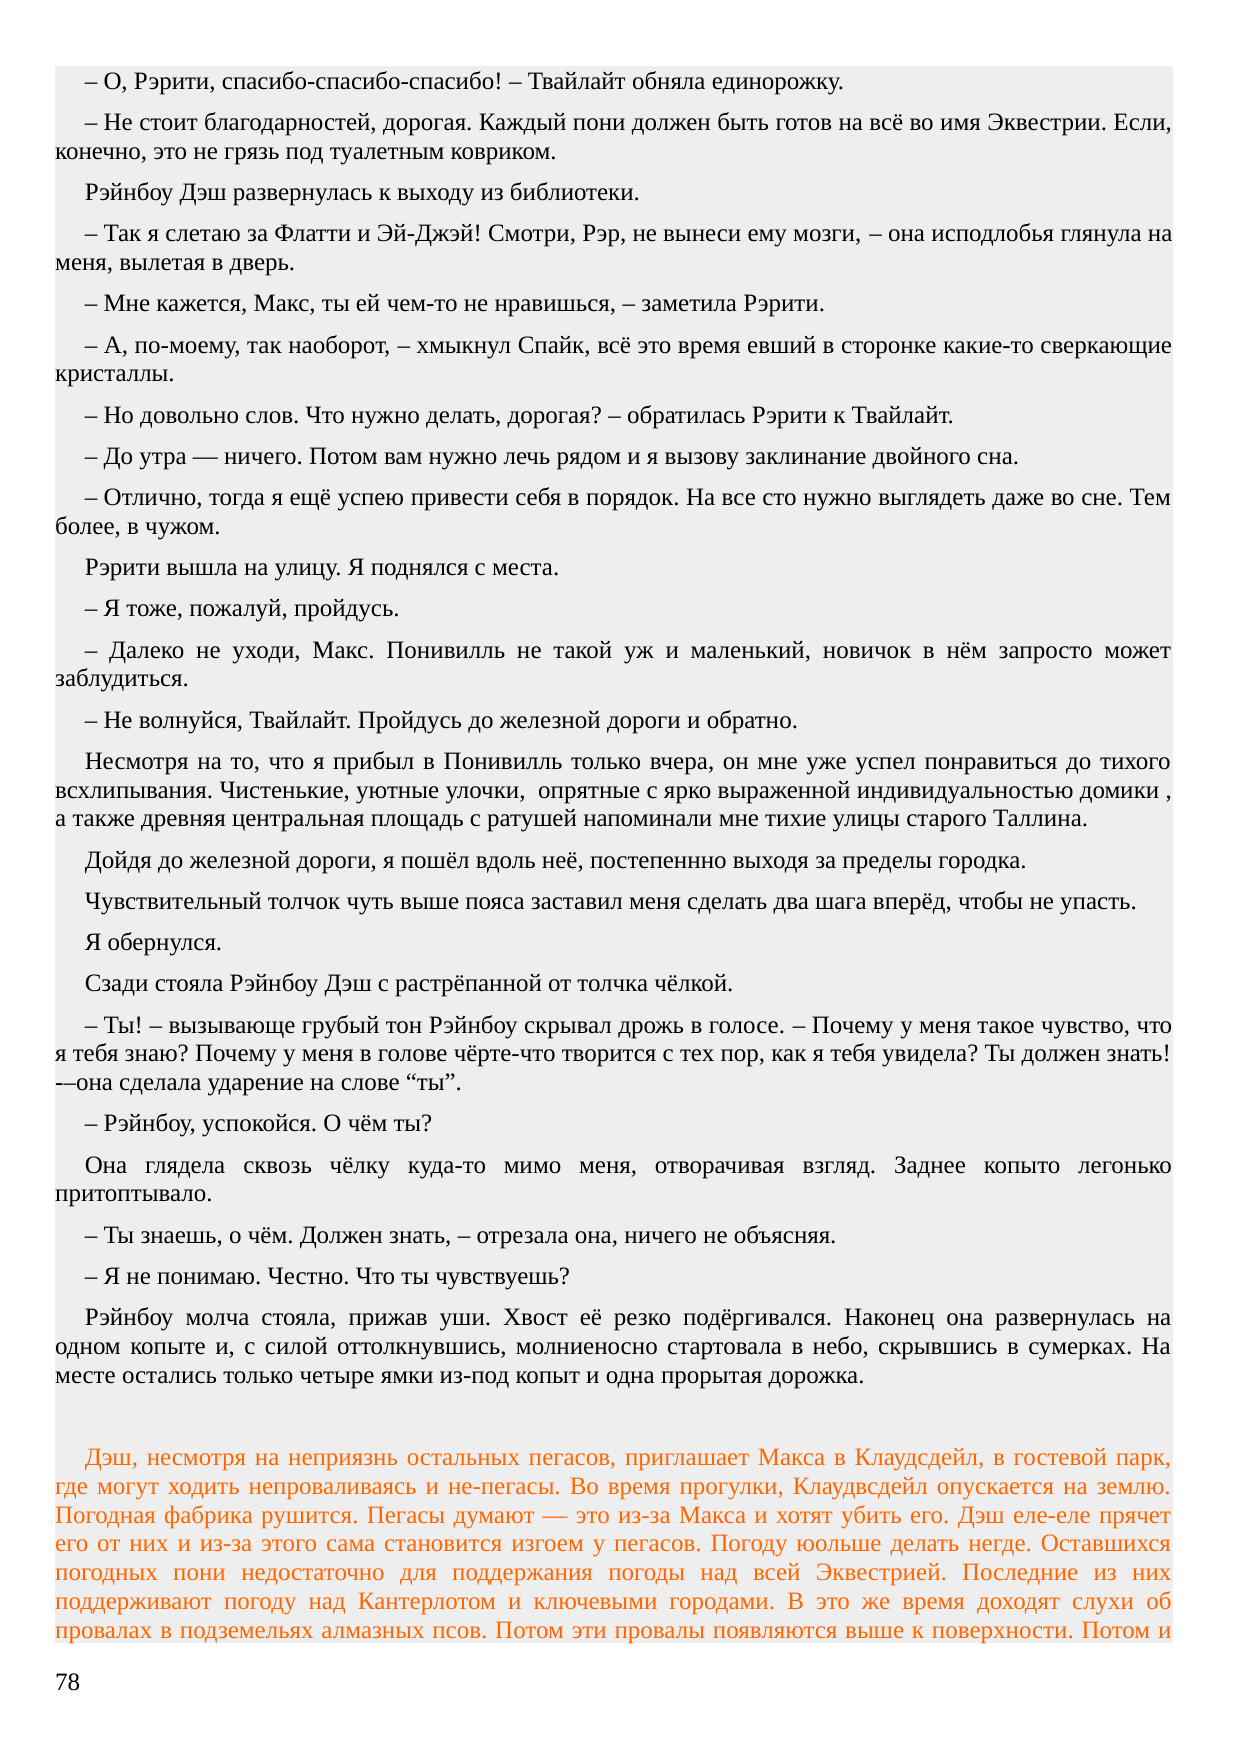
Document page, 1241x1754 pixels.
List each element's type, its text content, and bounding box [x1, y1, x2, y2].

text – Не стоит благодарностей, дорогая. Каждый пони должен быть готов на всё во имя Эквестрии. Если, конечно, это не грязь под туалетным ковриком. [55, 107, 1173, 165]
text – Не волнуйся, Твайлайт. Пройдусь до железной дороги и обратно. [55, 705, 1173, 733]
text Несмотря на то, что я прибыл в Понивилль только вчера, он мне уже успел понравиться до тихого всхлипывания. Чистенькие, уютные улочки, опрятные с ярко выраженной индивидуальностью домики , а также древняя центральная площадь с ратушей напоминали мне тихие улицы старого Таллина. [55, 746, 1173, 832]
text Рэрити вышла на улицу. Я поднялся с места. [55, 552, 1173, 581]
text – Я тоже, пожалуй, пройдусь. [55, 593, 1173, 622]
text – Далеко не уходи, Макс. Понивилль не такой уж и маленький, новичок в нём запросто может заблудиться. [55, 635, 1173, 692]
text Я обернулся. [55, 927, 1173, 956]
text – Ты! – вызывающе грубый тон Рэйнбоу скрывал дрожь в голосе. – Почему у меня такое чувство, что я тебя знаю? Почему у меня в голове чёрте-что творится с тех пор, как я тебя увидела? Ты должен знать! -–она сделала ударение на слове “ты”. [55, 1010, 1173, 1096]
text Дойдя до железной дороги, я пошёл вдоль неё, постепеннно выходя за пределы городка. [55, 845, 1173, 873]
text – Но довольно слов. Что нужно делать, дорогая? – обратилась Рэрити к Твайлайт. [55, 400, 1173, 428]
text – До утра — ничего. Потом вам нужно лечь рядом и я вызову заклинание двойного сна. [55, 441, 1173, 470]
text – Отлично, тогда я ещё успею привести себя в порядок. На все сто нужно выглядеть даже во сне. Тем более, в чужом. [55, 482, 1173, 540]
text – Рэйнбоу, успокойся. О чём ты? [55, 1108, 1173, 1137]
text Рэйнбоу Дэш развернулась к выходу из библиотеки. [55, 177, 1173, 206]
text Дэш, несмотря на неприязнь остальных пегасов, приглашает Макса в Клаудсдейл, в гостевой парк, где могут ходить непроваливаясь и не-пегасы. Во время прогулки, Клаудвсдейл опускается на землю. Погодная фабрика рушится. Пегасы думают — это из-за Макса и хотят убить его. Дэш еле-еле прячет его от них и из-за этого сама становится изгоем у пегасов. Погоду юольше делать негде. Оставшихся погодных пони недостаточно для поддержания погоды над всей Эквестрией. Последние из них поддерживают погоду над Кантерлотом и ключевыми городами. В это же время доходят слухи об провалах в подземельях алмазных псов. Потом эти провалы появляются выше к поверхности. Потом и [55, 1442, 1173, 1643]
text – Я не понимаю. Честно. Что ты чувствуешь? [55, 1261, 1173, 1290]
text Рэйнбоу молча стояла, прижав уши. Хвост её резко подёргивался. Наконец она развернулась на одном копыте и, с силой оттолкнувшись, молниеносно стартовала в небо, скрывшись в сумерках. На месте остались только четыре ямки из-под копыт и одна прорытая дорожка. [55, 1302, 1173, 1388]
text Сзади стояла Рэйнбоу Дэш с растрёпанной от толчка чёлкой. [55, 968, 1173, 997]
text – Мне кажется, Макс, ты ей чем-то не нравишься, – заметила Рэрити. [55, 288, 1173, 317]
text – Так я слетаю за Флатти и Эй-Джэй! Смотри, Рэр, не вынеси ему мозги, – она исподлобья глянула на меня, вылетая в дверь. [55, 218, 1173, 276]
text Она глядела сквозь чёлку куда-то мимо меня, отворачивая взгляд. Заднее копыто легонько притоптывало. [55, 1150, 1173, 1207]
text Чувствительный толчок чуть выше пояса заставил меня сделать два шага вперёд, чтобы не упасть. [55, 886, 1173, 915]
text – А, по-моему, так наоборот, – хмыкнул Спайк, всё это время евший в сторонке какие-то сверкающие кристаллы. [55, 330, 1173, 387]
text – О, Рэрити, спасибо-спасибо-спасибо! – Твайлайт обняла единорожку. [55, 66, 1173, 95]
text – Ты знаешь, о чём. Должен знать, – отрезала она, ничего не объясняя. [55, 1220, 1173, 1248]
